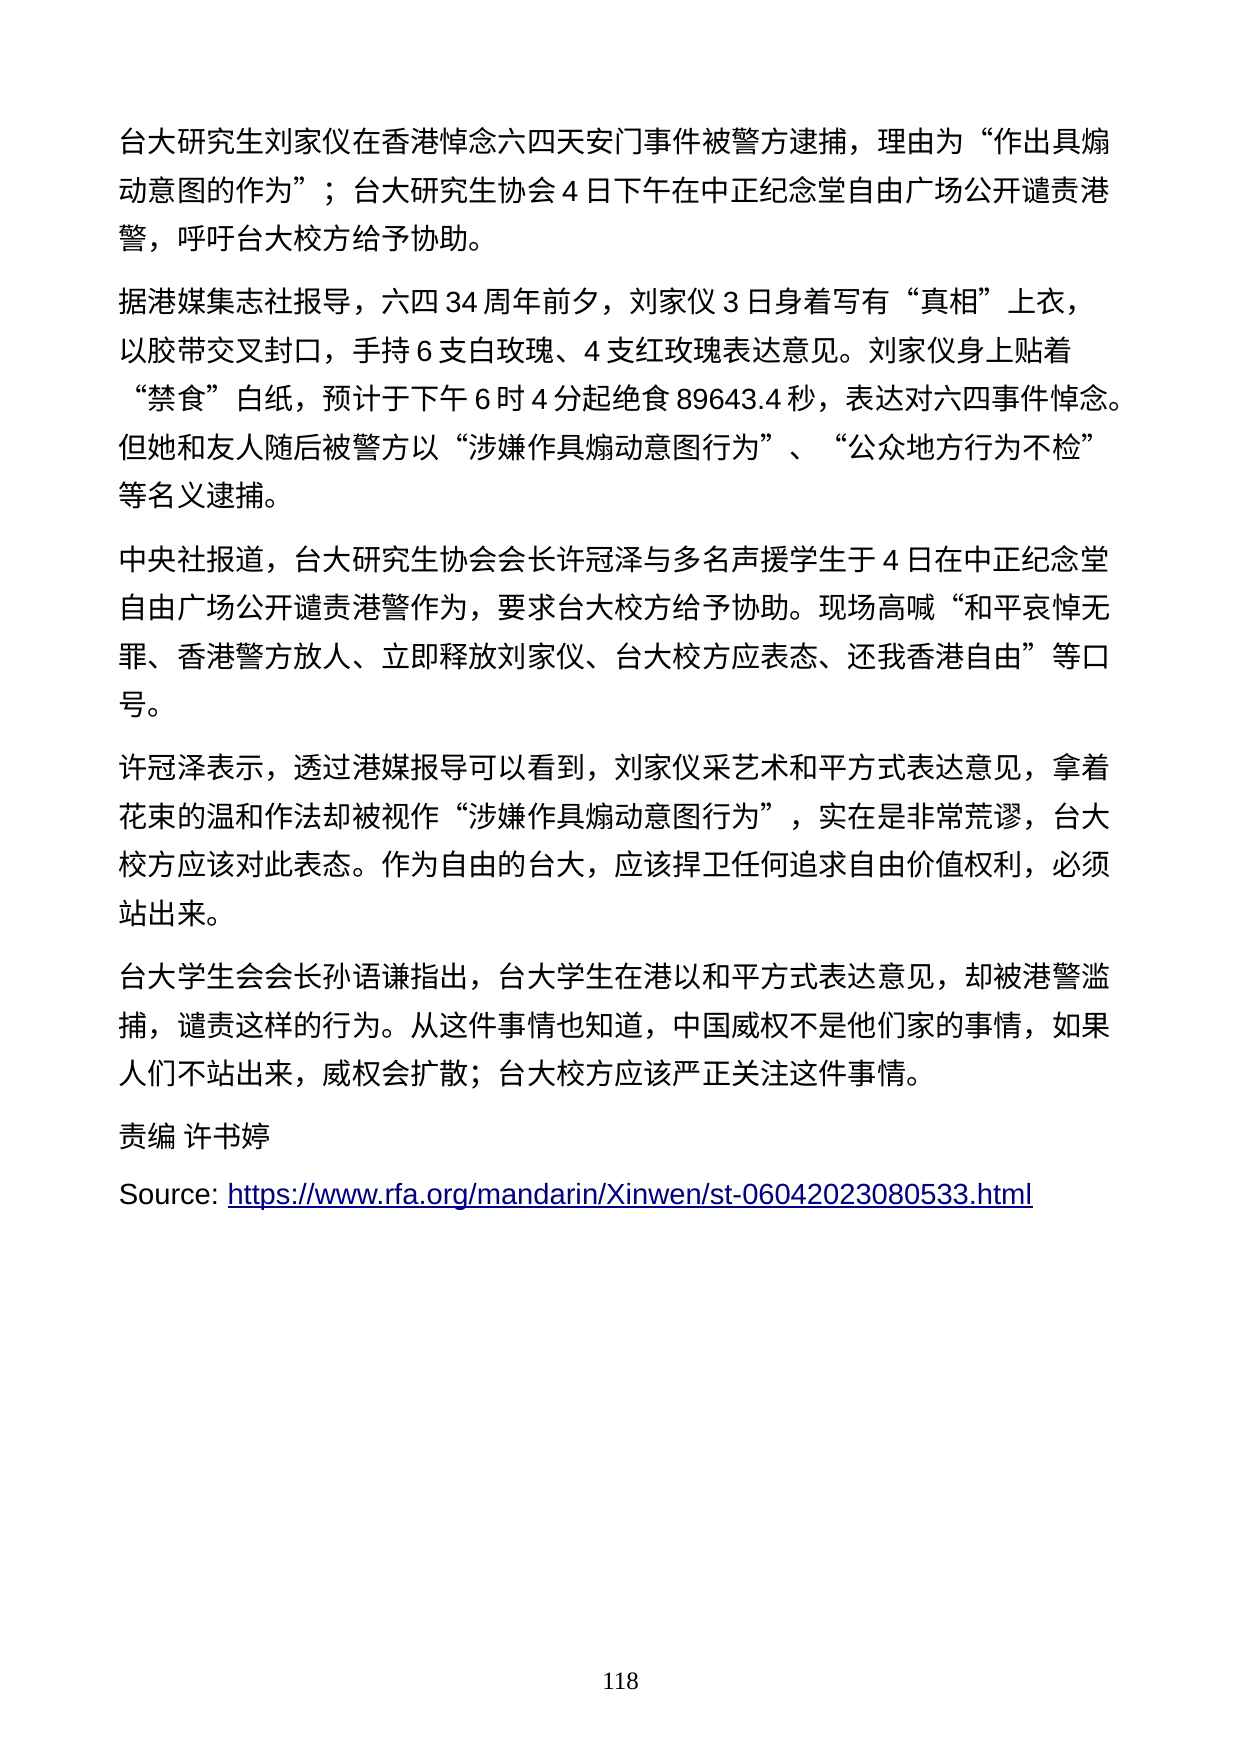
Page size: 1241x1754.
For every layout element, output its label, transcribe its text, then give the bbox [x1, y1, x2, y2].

text 据港媒集志社报导，六四34周年前夕，刘家仪3日身着写有“真相”上衣，以胶带交叉封口，手持6支白玫瑰、4支红玫瑰表达意见。刘家仪身上贴着“禁食”白纸，预计于下午6时4分起绝食89643.4秒，表达对六四事件悼念。但她和友人随后被警方以“涉嫌作具煽动意图行为”、“公众地方行为不检”等名义逮捕。 [118, 279, 1122, 515]
text 台大学生会会长孙语谦指出，台大学生在港以和平方式表达意见，却被港警滥捕，谴责这样的行为。从这件事情也知道，中国威权不是他们家的事情，如果人们不站出来，威权会扩散；台大校方应该严正关注这件事情。 [118, 953, 1122, 1093]
text 台大研究生刘家仪在香港悼念六四天安门事件被警方逮捕，理由为“作出具煽动意图的作为”；台大研究生协会4日下午在中正纪念堂自由广场公开谴责港警，呼吁台大校方给予协助。 [118, 118, 1122, 258]
text Source: https://www.rfa.org/mandarin/Xinwen/st-06042023080533.html [118, 1177, 1122, 1210]
text 中央社报道，台大研究生协会会长许冠泽与多名声援学生于4日在中正纪念堂自由广场公开谴责港警作为，要求台大校方给予协助。现场高喊“和平哀悼无罪、香港警方放人、立即释放刘家仪、台大校方应表态、还我香港自由”等口号。 [118, 536, 1122, 724]
text 许冠泽表示，透过港媒报导可以看到，刘家仪采艺术和平方式表达意见，拿着花束的温和作法却被视作“涉嫌作具煽动意图行为”，实在是非常荒谬，台大校方应该对此表态。作为自由的台大，应该捍卫任何追求自由价值权利，必须站出来。 [118, 745, 1122, 933]
text 责编 许书婷 [118, 1114, 1122, 1156]
